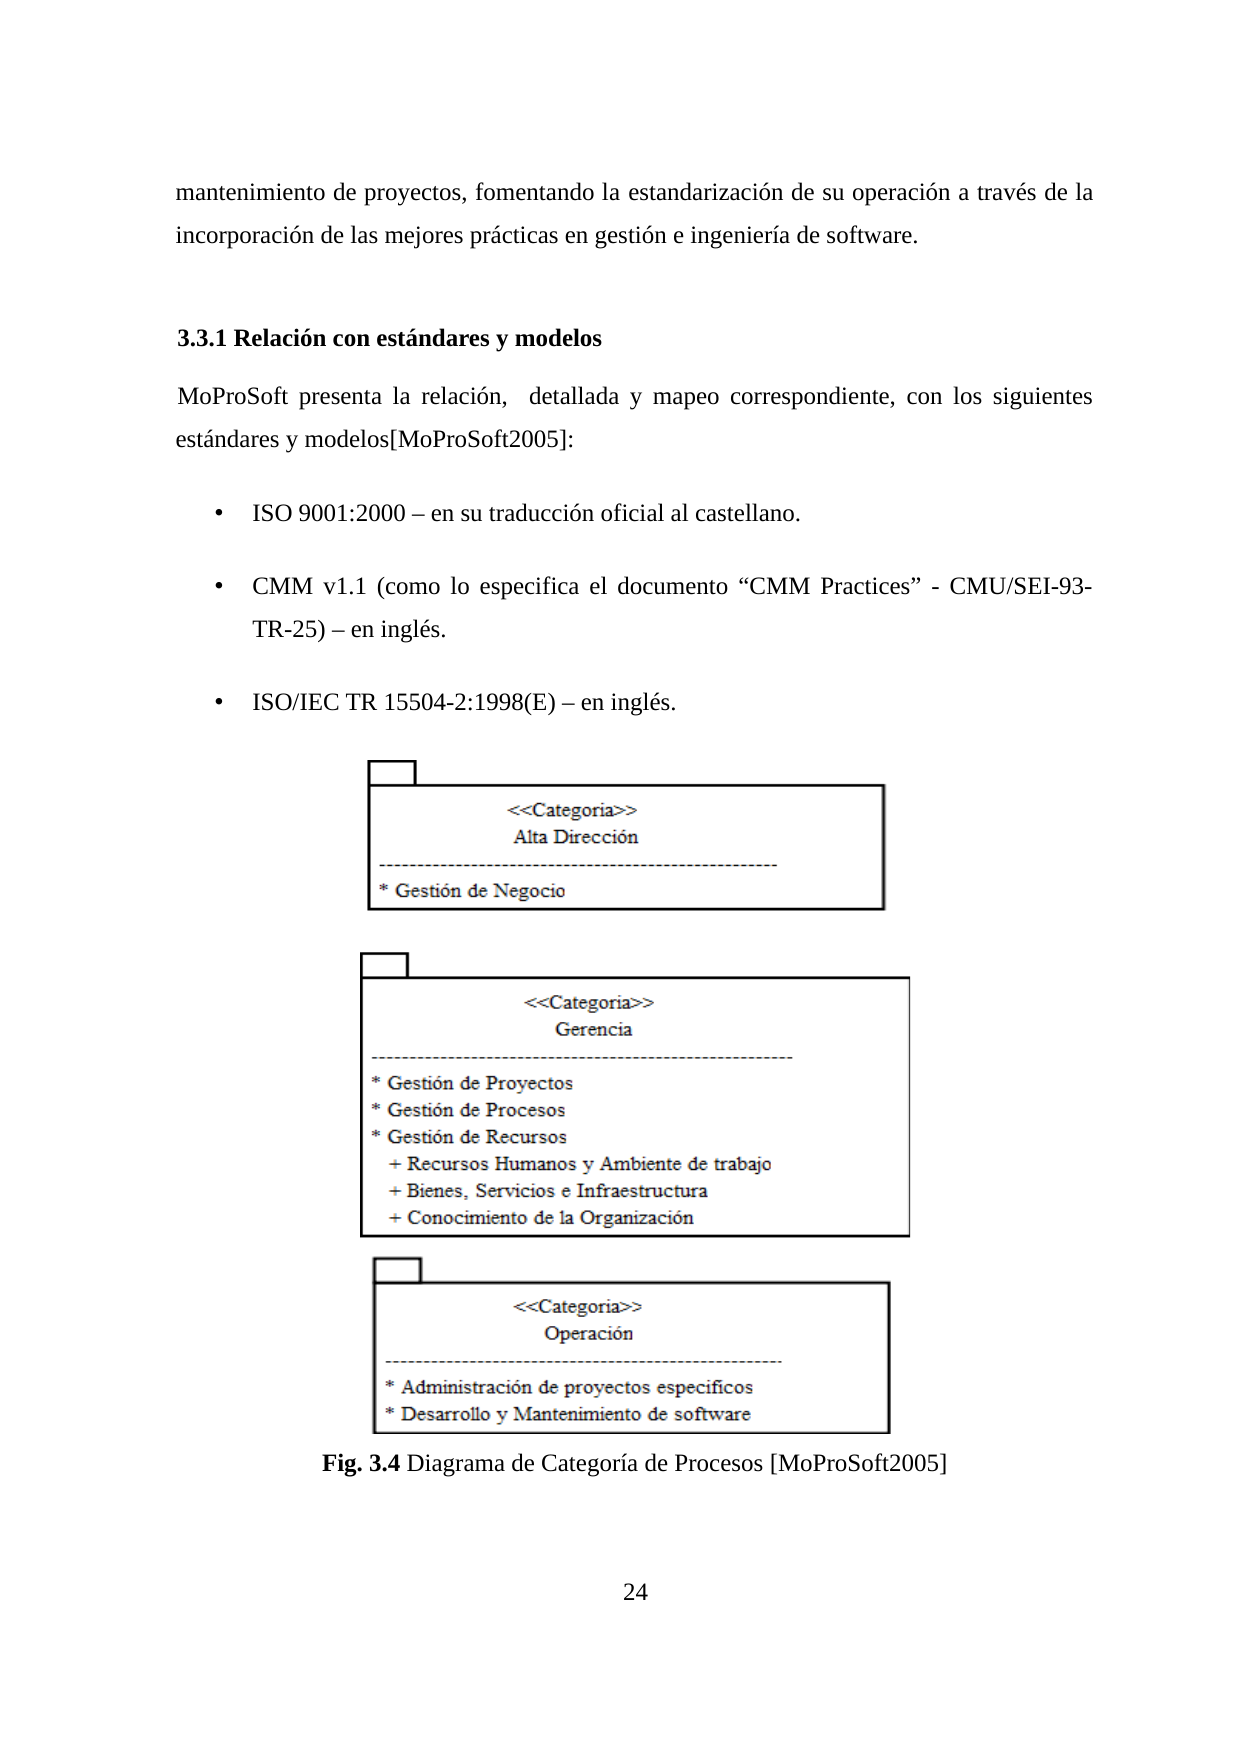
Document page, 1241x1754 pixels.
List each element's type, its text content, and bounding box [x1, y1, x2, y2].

text 3.3.1 Relación con estándares y modelos [177, 323, 1093, 352]
list Fig. 3.4 Diagrama de Categoría de Procesos [MoProSoft2005] [175, 1434, 1093, 1477]
text MoProSoft presenta la relación, detallada y mapeo correspondiente, con los siguientes estándares y modelos[MoProSoft2005]: [175, 381, 1093, 453]
list ISO 9001:2000 – en su traducción oficial al castellano. [214, 498, 1093, 526]
list ISO/IEC TR 15504-2:1998(E) – en inglés. [214, 687, 1093, 716]
text mantenimiento de proyectos, fomentando la estandarización de su operación a través de la incorporación de las mejores prácticas en gestión e ingeniería de software. [175, 177, 1093, 249]
list CMM v1.1 (como lo especifica el documento “CMM Practices” - CMU/SEI-93-TR-25) – en inglés. [214, 571, 1093, 643]
picture [360, 760, 911, 1434]
